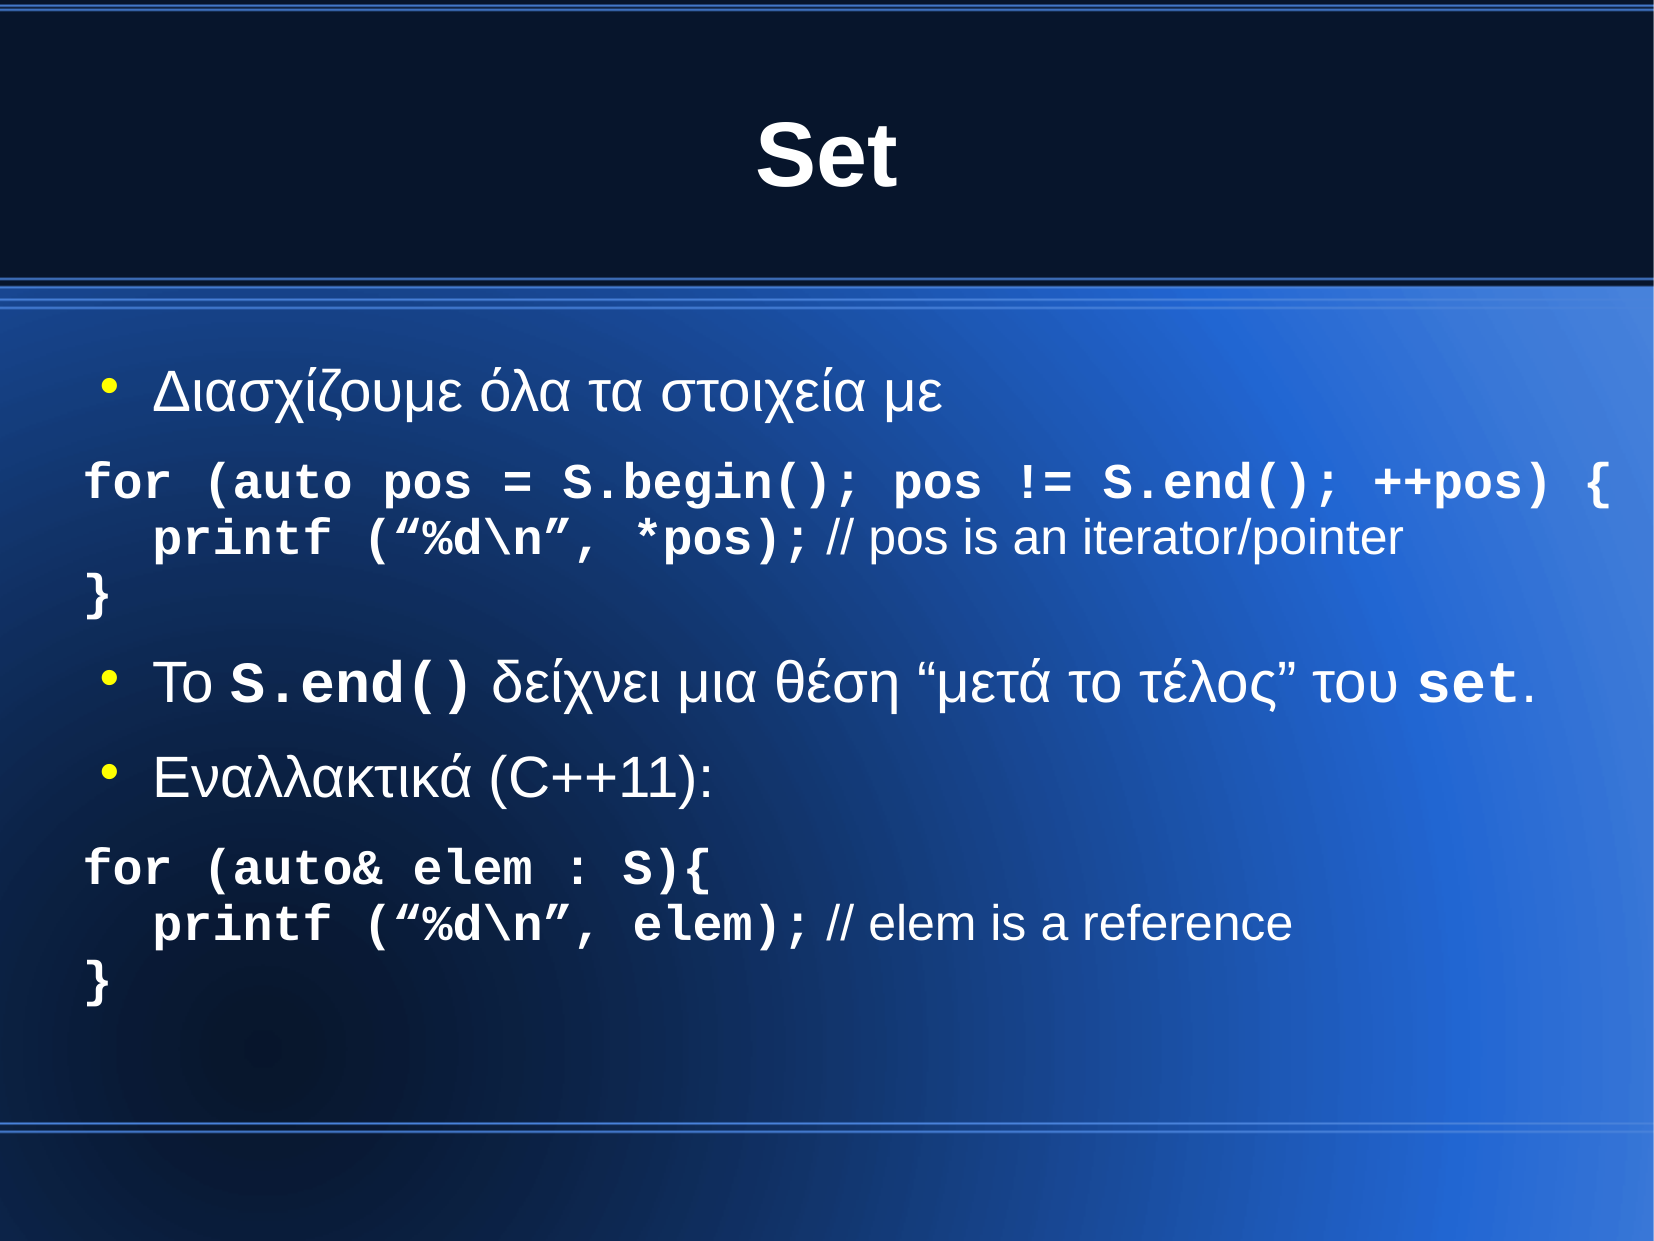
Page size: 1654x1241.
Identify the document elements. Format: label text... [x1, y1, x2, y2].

title Set [82, 49, 1571, 257]
list Διασχίζουμε όλα τα στοιχεία με for (auto pos = S.begin(); pos != S.end(); ++pos) { printf (“%d\n”, *pos); // pos is an iterator/pointer } Το S.end() δείχνει μια θέση “μετά το τέλος” του set. Εναλλακτικά (C++11): for (auto& elem : S){ printf (“%d\n”, elem); // elem is a reference } [82, 355, 1621, 1174]
picture [0, 0, 1654, 1241]
